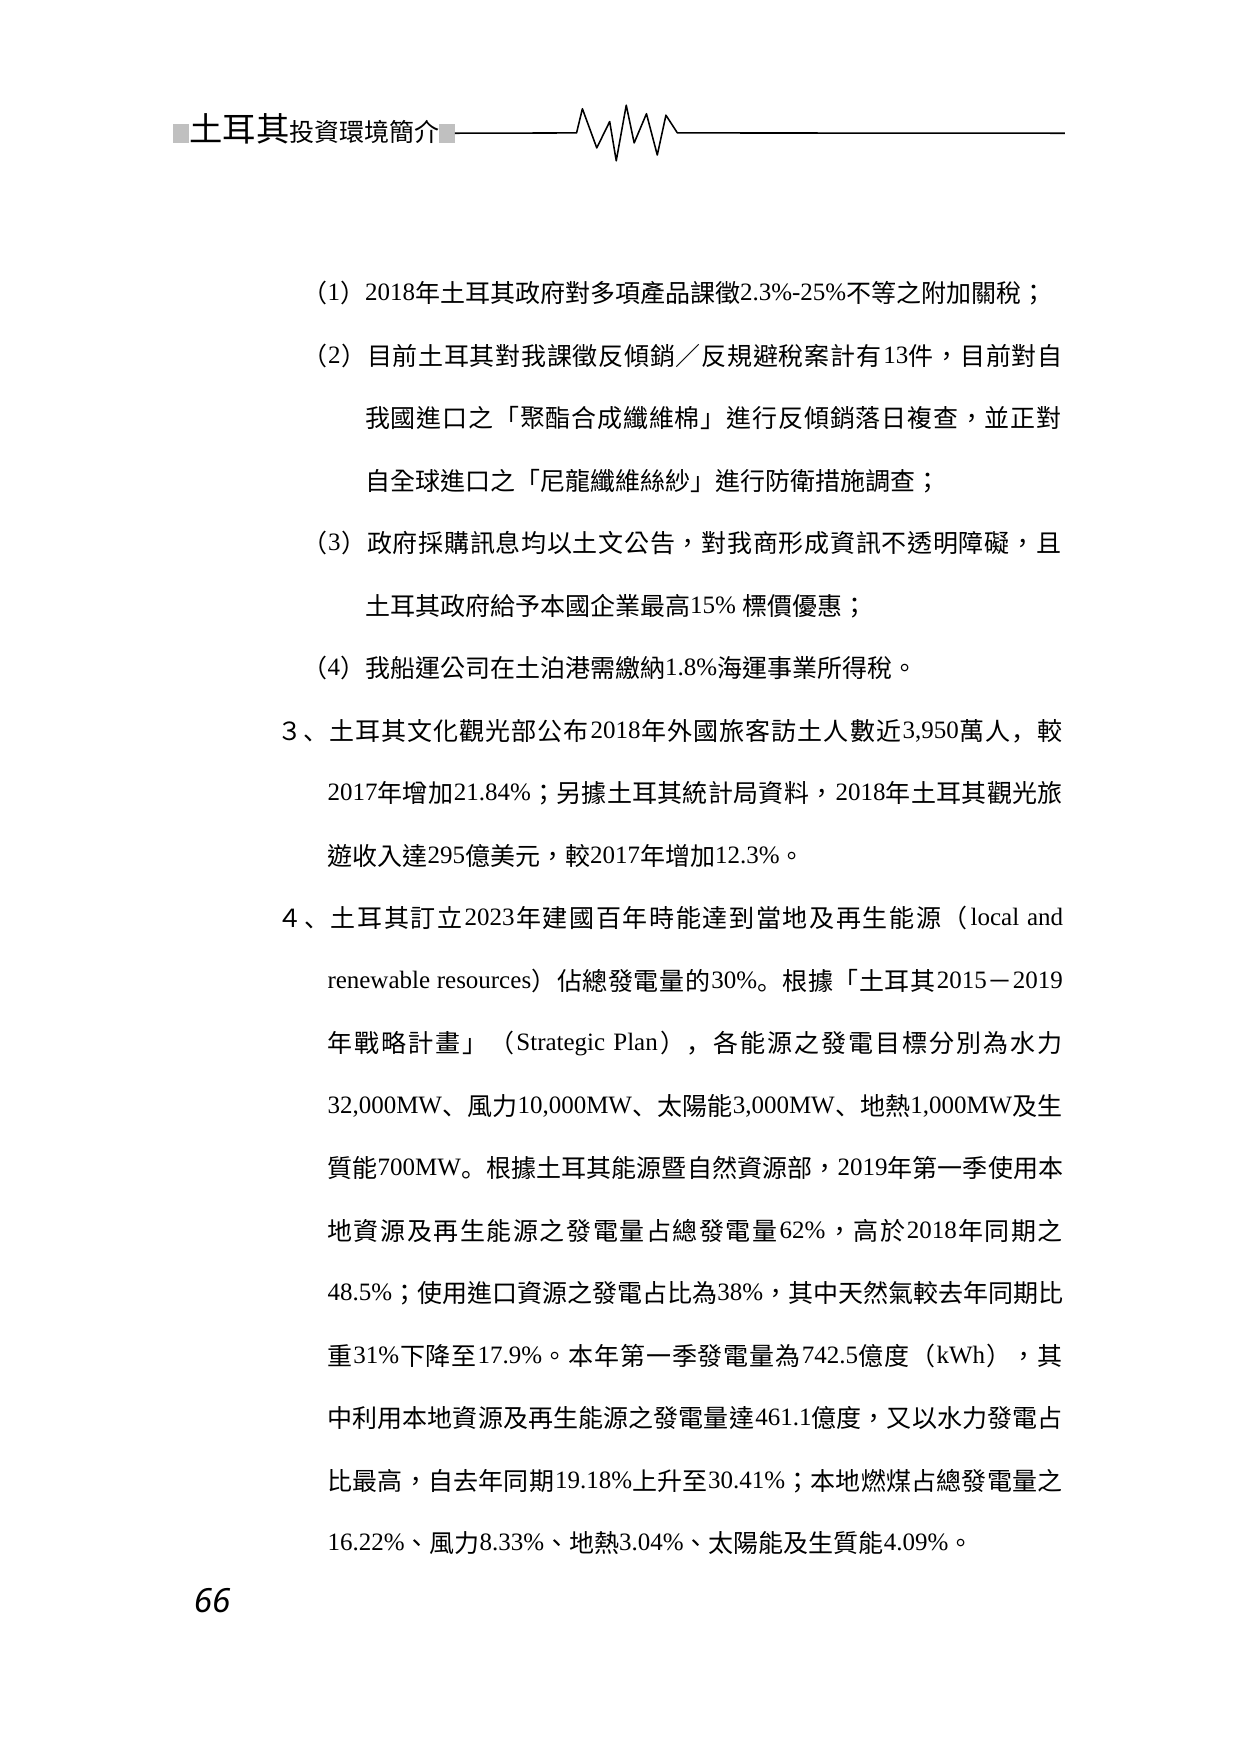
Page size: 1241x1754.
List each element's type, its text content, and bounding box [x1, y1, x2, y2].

text （2）目前土耳其對我課徵反傾銷／反規避稅案計有13件，目前對自我國進口之「聚酯合成纖維棉」進行反傾銷落日複查，並正對自全球進口之「尼龍纖維絲紗」進行防衛措施調查； [302, 313, 1063, 500]
text （3）政府採購訊息均以土文公告，對我商形成資訊不透明障礙，且土耳其政府給予本國企業最高15% 標價優惠； [302, 500, 1063, 625]
text ４、土耳其訂立2023年建國百年時能達到當地及再生能源（local and renewable resources）佔總發電量的30%。根據「土耳其2015－2019年戰略計畫」（Strategic Plan），各能源之發電目標分別為水力32,000MW、風力10,000MW、太陽能3,000MW、地熱1,000MW及生質能700MW。根據土耳其能源暨自然資源部，2019年第一季使用本地資源及再生能源之發電量占總發電量62%，高於2018年同期之48.5%；使用進口資源之發電占比為38%，其中天然氣較去年同期比重31%下降至17.9%。本年第一季發電量為742.5億度（kWh），其中利用本地資源及再生能源之發電量達461.1億度，又以水力發電占比最高，自去年同期19.18%上升至30.41%；本地燃煤占總發電量之16.22%、風力8.33%、地熱3.04%、太陽能及生質能4.09%。 [277, 875, 1063, 1563]
text （1）2018年土耳其政府對多項產品課徵2.3%-25%不等之附加關稅； [302, 250, 1063, 313]
text ３、土耳其文化觀光部公布2018年外國旅客訪土人數近3,950萬人，較2017年增加21.84%；另據土耳其統計局資料，2018年土耳其觀光旅遊收入達295億美元，較2017年增加12.3%。 [277, 688, 1063, 875]
text （4）我船運公司在土泊港需繳納1.8%海運事業所得稅。 [302, 625, 1063, 688]
